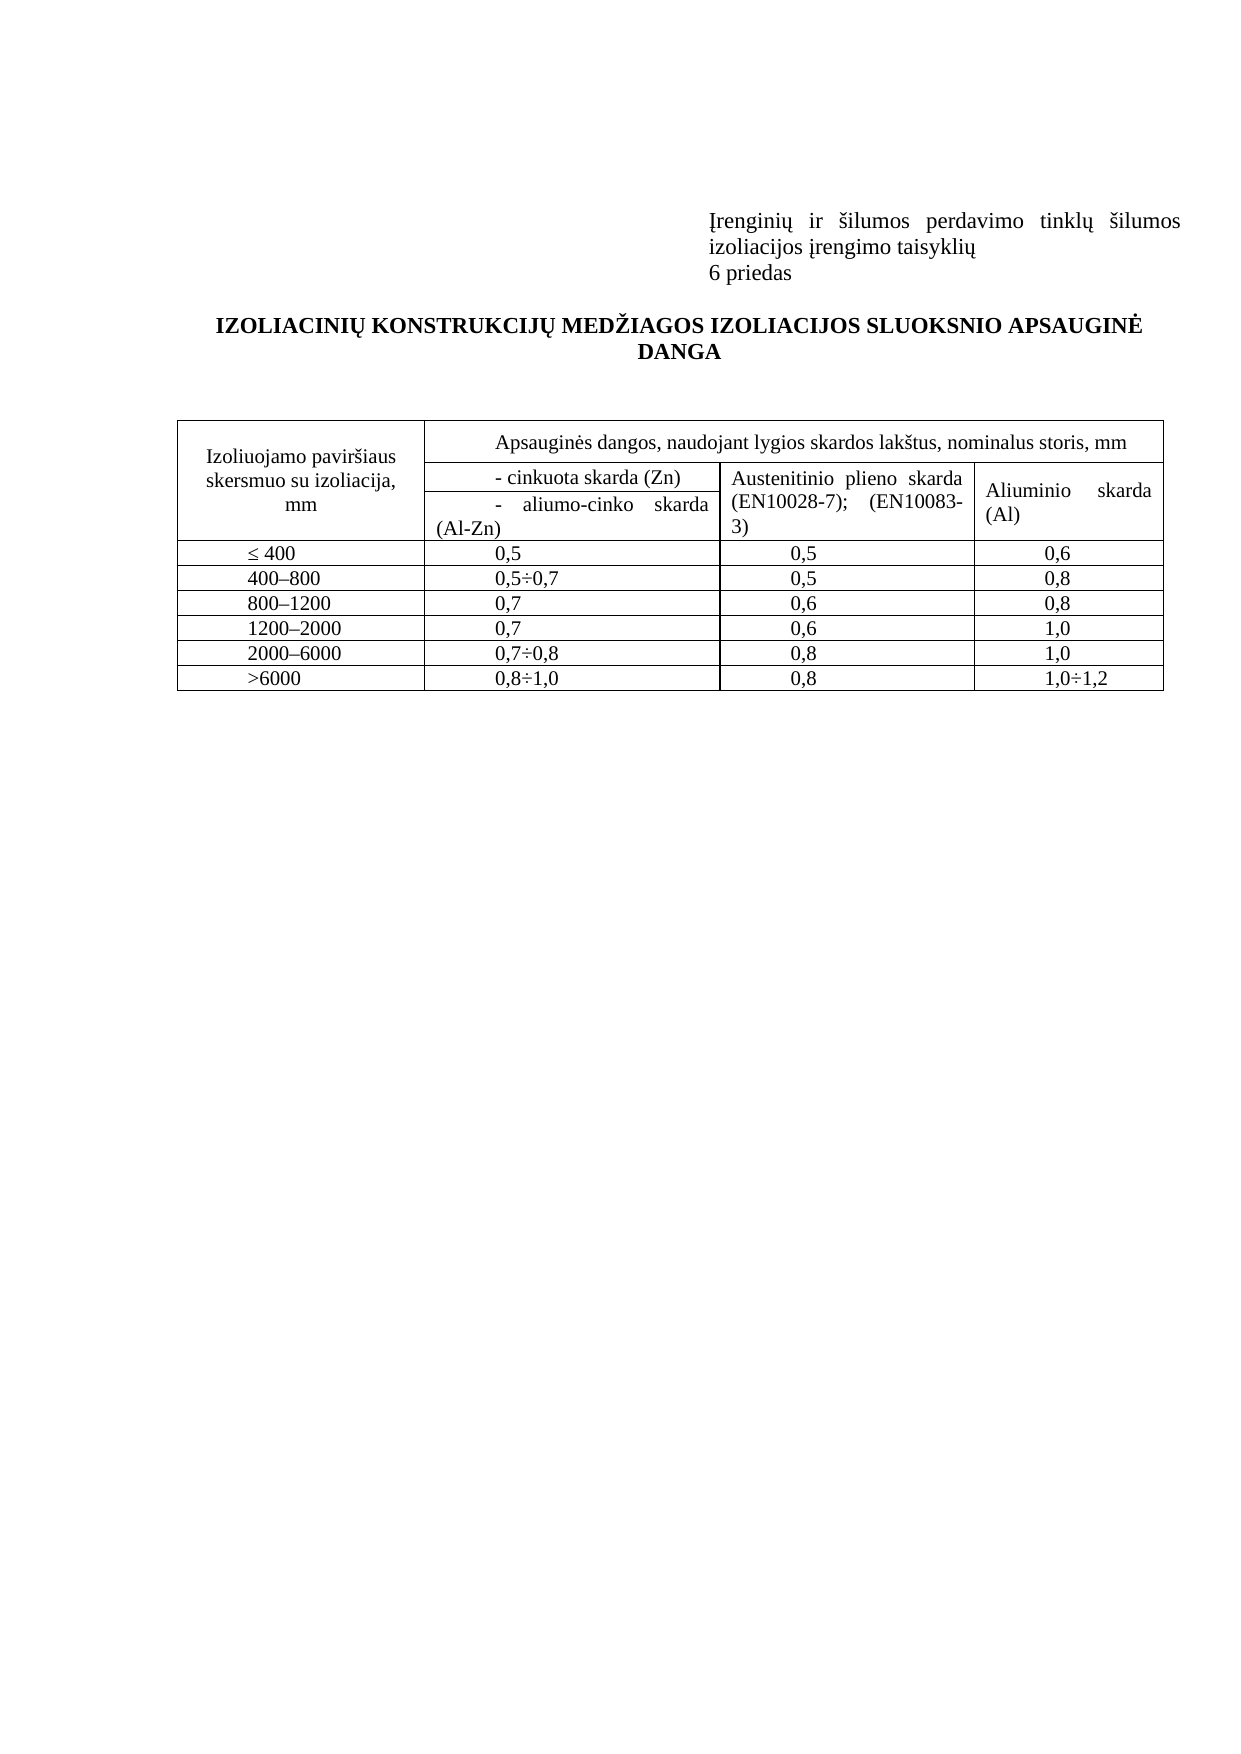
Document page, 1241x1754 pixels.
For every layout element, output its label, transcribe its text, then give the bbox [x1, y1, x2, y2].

table_cell 0,8÷1,0 [425, 666, 719, 690]
table_cell 0,7 [425, 591, 719, 615]
table_cell 2000–6000 [178, 641, 424, 665]
table_cell 0,6 [721, 616, 974, 640]
table_cell 1,0÷1,2 [975, 666, 1163, 690]
table_cell - cinkuota skarda (Zn) [425, 463, 719, 491]
table_cell 1,0 [975, 641, 1163, 665]
table_header Izoliuojamo paviršiaus skersmuo su izoliacija, mm [178, 421, 424, 540]
table_cell 1200–2000 [178, 616, 424, 640]
table_header Apsauginės dangos, naudojant lygios skardos lakštus, nominalus storis, mm [425, 421, 1163, 462]
table_cell - aliumo-cinko skarda (Al-Zn) [425, 492, 719, 540]
table_cell 0,5÷0,7 [425, 566, 719, 590]
table_cell Austenitinio plieno skarda (EN10028-7); (EN10083-3) [721, 463, 974, 540]
table_cell 0,6 [975, 541, 1163, 565]
table_cell ≤ 400 [178, 541, 424, 565]
table_cell 0,5 [721, 566, 974, 590]
table_cell >6000 [178, 666, 424, 690]
text IZOLIACINIŲ KONSTRUKCIJŲ MEDŽIAGOS IZOLIACIJOS SLUOKSNIO APSAUGINĖ DANGA [177, 312, 1181, 365]
table_cell 400–800 [178, 566, 424, 590]
table_cell 0,8 [975, 591, 1163, 615]
table_cell Aliuminio skarda (Al) [975, 463, 1163, 540]
table_cell 0,8 [721, 641, 974, 665]
table_cell 0,5 [721, 541, 974, 565]
table_cell 0,7 [425, 616, 719, 640]
table_cell 0,5 [425, 541, 719, 565]
table_cell 0,8 [721, 666, 974, 690]
table_cell 1,0 [975, 616, 1163, 640]
table_cell 800–1200 [178, 591, 424, 615]
table_cell 0,8 [975, 566, 1163, 590]
text 6 priedas [709, 259, 1181, 286]
table_cell 0,7÷0,8 [425, 641, 719, 665]
table_cell 0,6 [721, 591, 974, 615]
text Įrenginių ir šilumos perdavimo tinklų šilumos izoliacijos įrengimo taisyklių [709, 207, 1181, 259]
